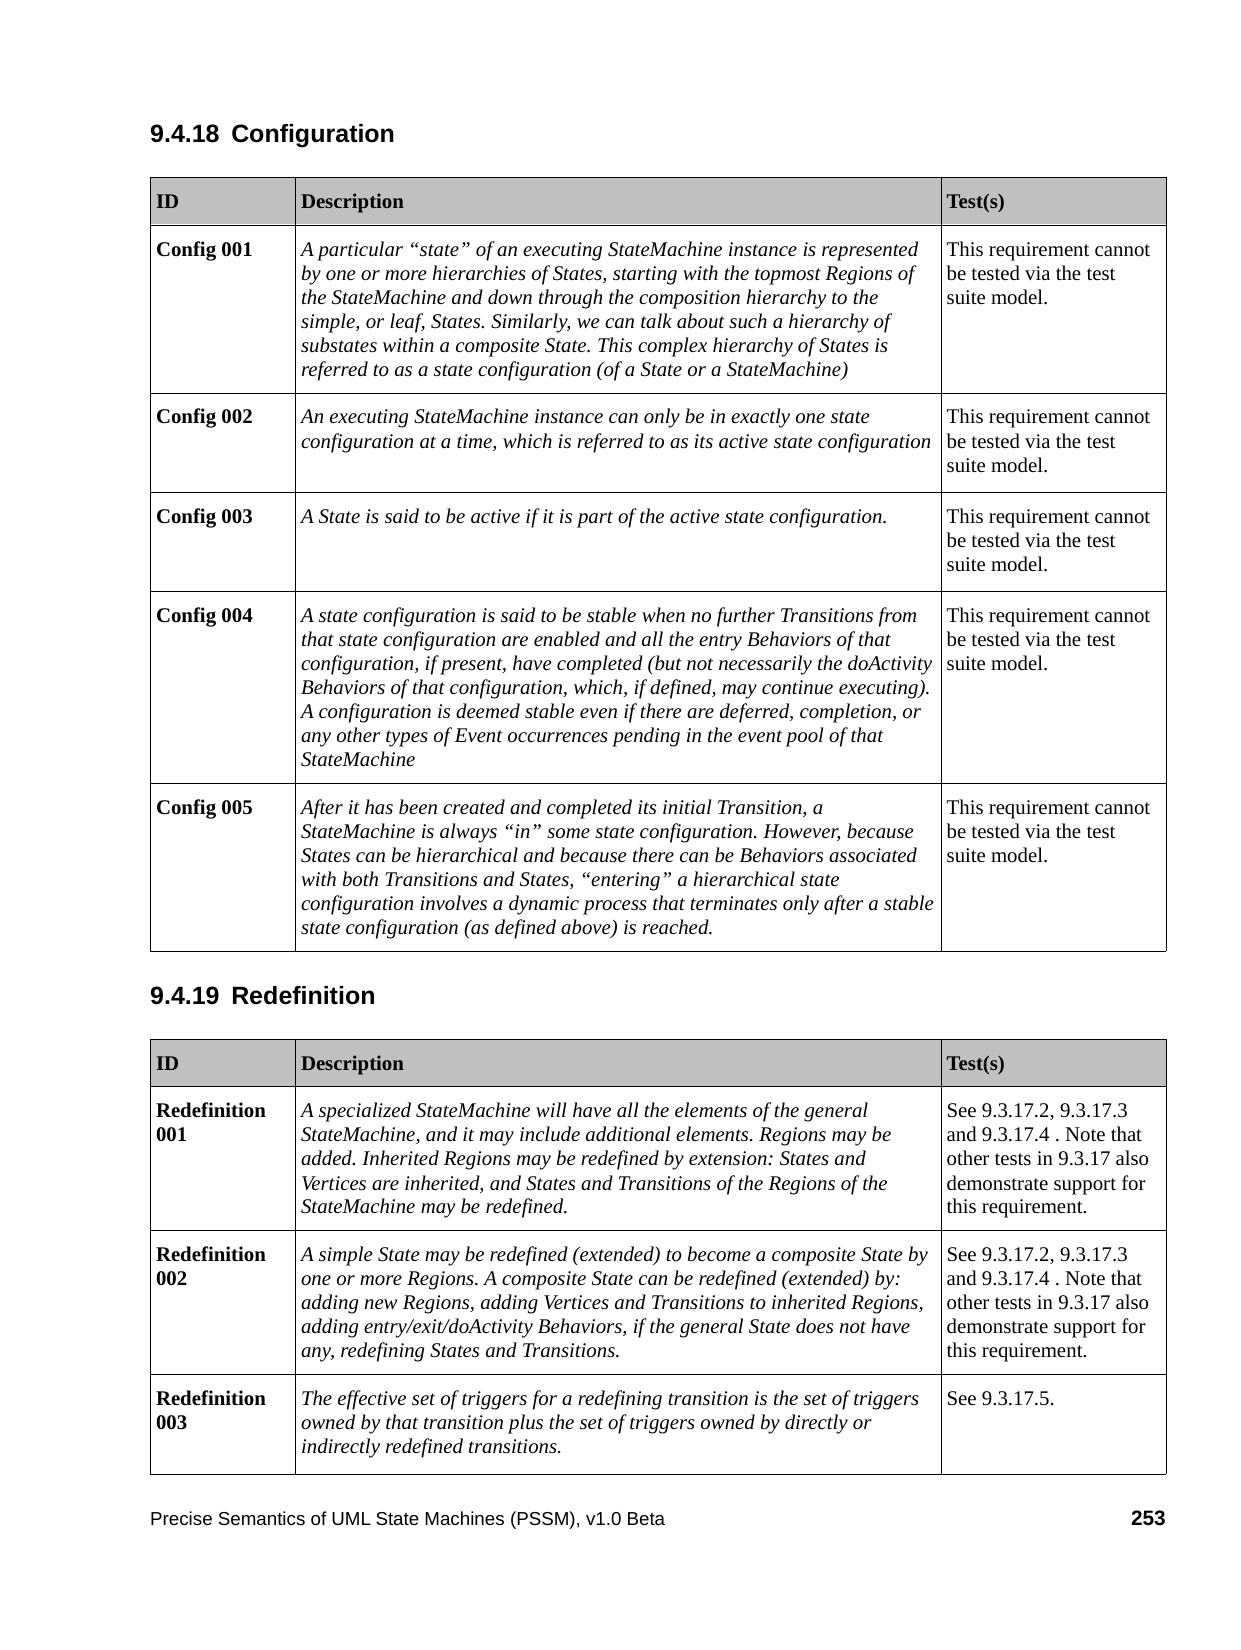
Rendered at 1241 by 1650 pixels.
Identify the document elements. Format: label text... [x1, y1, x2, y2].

table_cell A particular “state” of an executing StateMachine instance is represented by one or more hierarchies of States, starting with the topmost Regions of the StateMachine and down through the composition hierarchy to the simple, or leaf, States. Similarly, we can talk about such a hierarchy of substates within a composite State. This complex hierarchy of States is referred to as a state configuration (of a State or a StateMachine) [296, 226, 941, 393]
table_header Test(s) [942, 1040, 1166, 1086]
table_header ID [151, 178, 295, 224]
table_header ID [151, 1040, 295, 1086]
table_cell An executing StateMachine instance can only be in exactly one state configuration at a time, which is referred to as its active state configuration [296, 394, 941, 492]
table_cell This requirement cannot be tested via the test suite model. [942, 394, 1166, 492]
subtitle Redefinition [150, 980, 1166, 1009]
table_cell The effective set of triggers for a redefining transition is the set of triggers owned by that transition plus the set of triggers owned by directly or indirectly redefined transitions. [296, 1375, 941, 1473]
table_cell A State is said to be active if it is part of the active state configuration. [296, 493, 941, 591]
table_header Description [296, 1040, 941, 1086]
table_cell A state configuration is said to be stable when no further Transitions from that state configuration are enabled and all the entry Behaviors of that configuration, if present, have completed (but not necessarily the doActivity Behaviors of that configuration, which, if defined, may continue executing). A configuration is deemed stable even if there are deferred, completion, or any other types of Event occurrences pending in the event pool of that StateMachine [296, 592, 941, 783]
table_cell This requirement cannot be tested via the test suite model. [942, 493, 1166, 591]
table_cell See 9.3.17.2, 9.3.17.3 and 9.3.17.4 . Note that other tests in 9.3.17 also demonstrate support for this requirement. [942, 1231, 1166, 1374]
table_cell See 9.3.17.5. [942, 1375, 1166, 1473]
table_header Test(s) [942, 178, 1166, 224]
table_cell This requirement cannot be tested via the test suite model. [942, 784, 1166, 951]
table_cell Redefinition 001 [151, 1087, 295, 1230]
table_cell A specialized StateMachine will have all the elements of the general StateMachine, and it may include additional elements. Regions may be added. Inherited Regions may be redefined by extension: States and Vertices are inherited, and States and Transitions of the Regions of the StateMachine may be redefined. [296, 1087, 941, 1230]
table_cell A simple State may be redefined (extended) to become a composite State by one or more Regions. A composite State can be redefined (extended) by: adding new Regions, adding Vertices and Transitions to inherited Regions, adding entry/exit/doActivity Behaviors, if the general State does not have any, redefining States and Transitions. [296, 1231, 941, 1374]
table_cell Config 002 [151, 394, 295, 492]
table_cell Redefinition 002 [151, 1231, 295, 1374]
table_cell This requirement cannot be tested via the test suite model. [942, 592, 1166, 783]
table_cell Config 005 [151, 784, 295, 951]
table_cell Config 004 [151, 592, 295, 783]
table_cell This requirement cannot be tested via the test suite model. [942, 226, 1166, 393]
table_cell Config 003 [151, 493, 295, 591]
table_cell After it has been created and completed its initial Transition, a StateMachine is always “in” some state configuration. However, because States can be hierarchical and because there can be Behaviors associated with both Transitions and States, “entering” a hierarchical state configuration involves a dynamic process that terminates only after a stable state configuration (as defined above) is reached. [296, 784, 941, 951]
table_cell Config 001 [151, 226, 295, 393]
table_cell See 9.3.17.2, 9.3.17.3 and 9.3.17.4 . Note that other tests in 9.3.17 also demonstrate support for this requirement. [942, 1087, 1166, 1230]
table_cell Redefinition 003 [151, 1375, 295, 1473]
subtitle Configuration [150, 118, 1166, 148]
table_header Description [296, 178, 941, 224]
